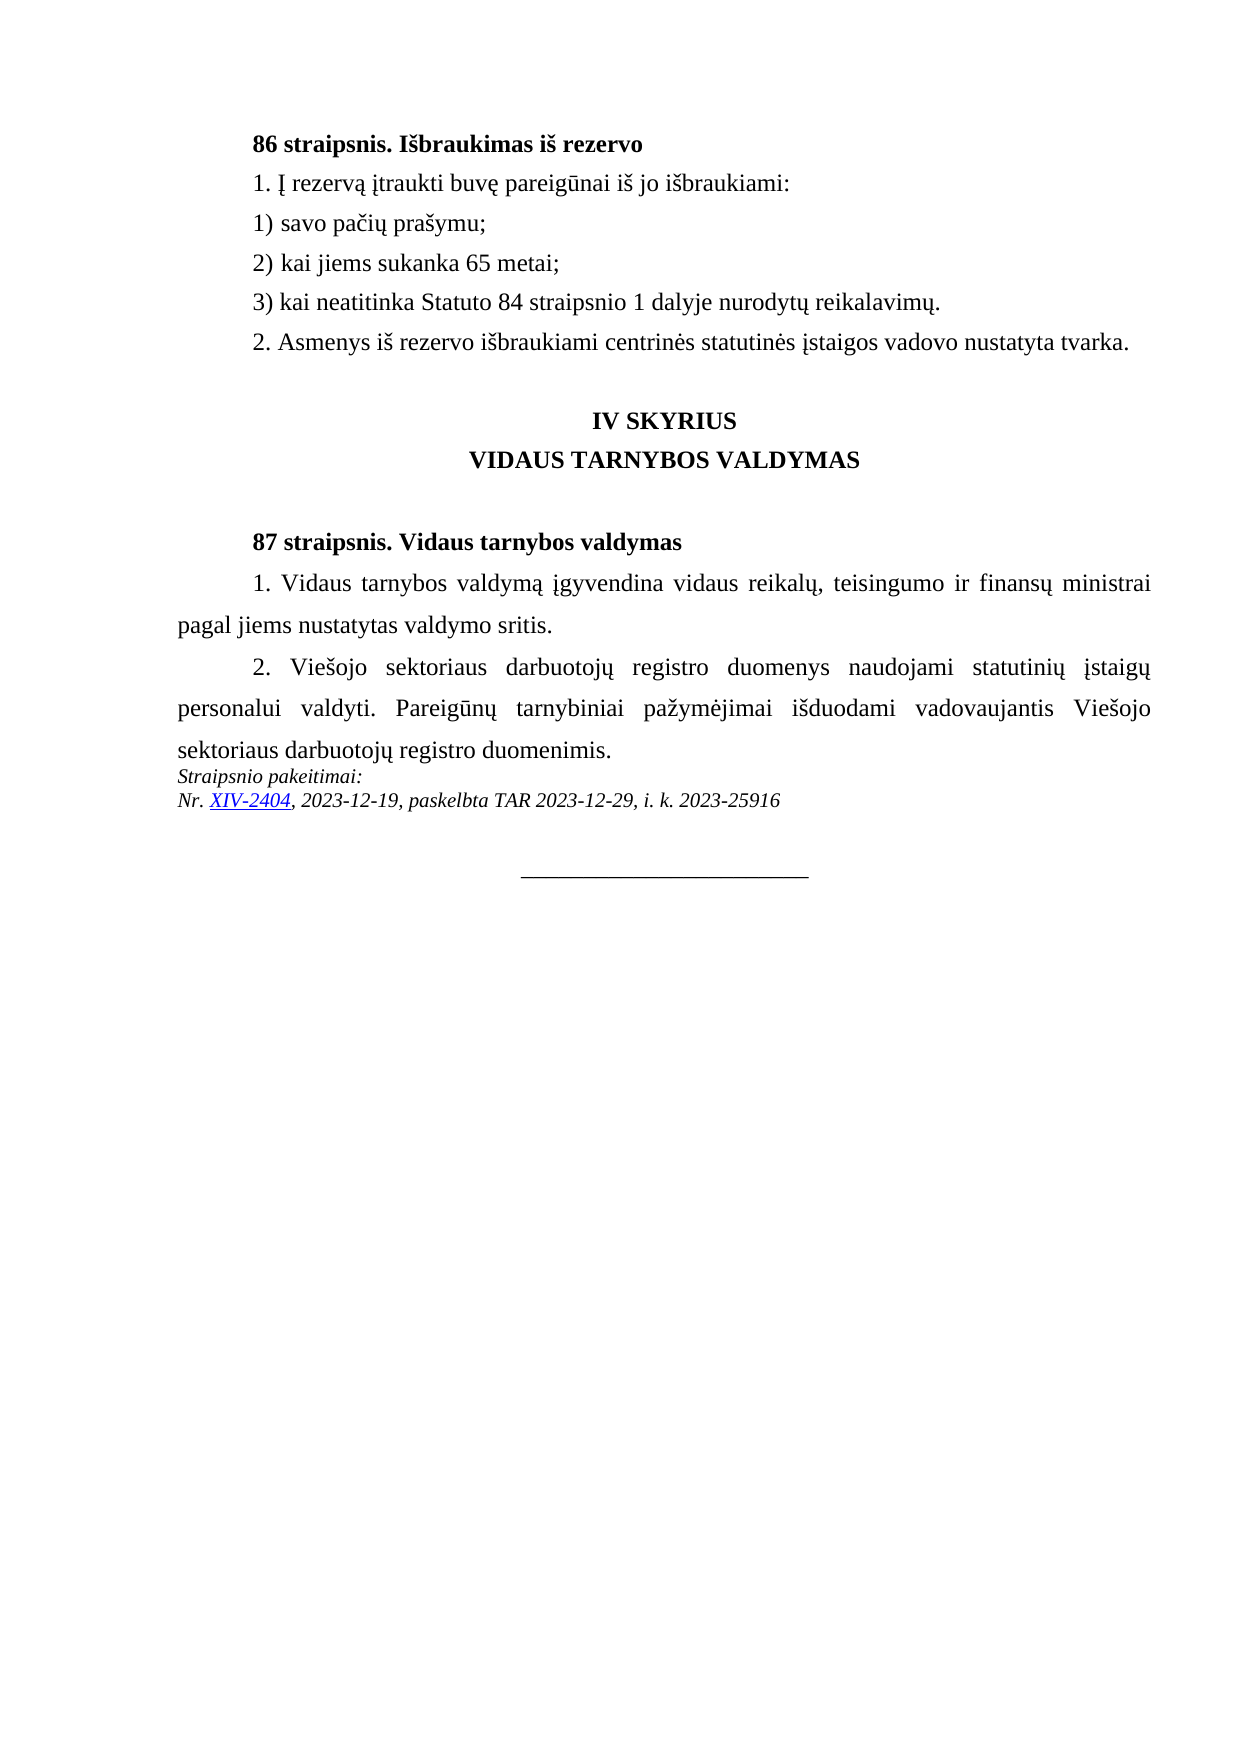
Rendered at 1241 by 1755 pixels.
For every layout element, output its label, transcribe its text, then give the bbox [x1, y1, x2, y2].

text Straipsnio pakeitimai: [177, 764, 1152, 788]
text 1) savo pačių prašymu; [177, 197, 1152, 237]
text VIDAUS TARNYBOS VALDYMAS [177, 435, 1152, 474]
text 2. Asmenys iš rezervo išbraukiami centrinės statutinės įstaigos vadovo nustatyta tvarka. [177, 316, 1152, 356]
text 3) kai neatitinka Statuto 84 straipsnio 1 dalyje nurodytų reikalavimų. [177, 276, 1152, 316]
text 87 straipsnis. Vidaus tarnybos valdymas [177, 514, 1152, 556]
text Nr. XIV-2404, 2023-12-19, paskelbta TAR 2023-12-29, i. k. 2023-25916 [177, 788, 1152, 812]
text _______________________ [177, 841, 1152, 880]
text 86 straipsnis. Išbraukimas iš rezervo [177, 118, 1152, 158]
text 2) kai jiems sukanka 65 metai; [177, 237, 1152, 276]
text 2. Viešojo sektoriaus darbuotojų registro duomenys naudojami statutinių įstaigų personalui valdyti. Pareigūnų tarnybiniai pažymėjimai išduodami vadovaujantis Viešojo sektoriaus darbuotojų registro duomenimis. [177, 639, 1152, 764]
text 1. Vidaus tarnybos valdymą įgyvendina vidaus reikalų, teisingumo ir finansų ministrai pagal jiems nustatytas valdymo sritis. [177, 556, 1152, 639]
text IV SKYRIUS [177, 395, 1152, 435]
text 1. Į rezervą įtraukti buvę pareigūnai iš jo išbraukiami: [177, 158, 1152, 197]
